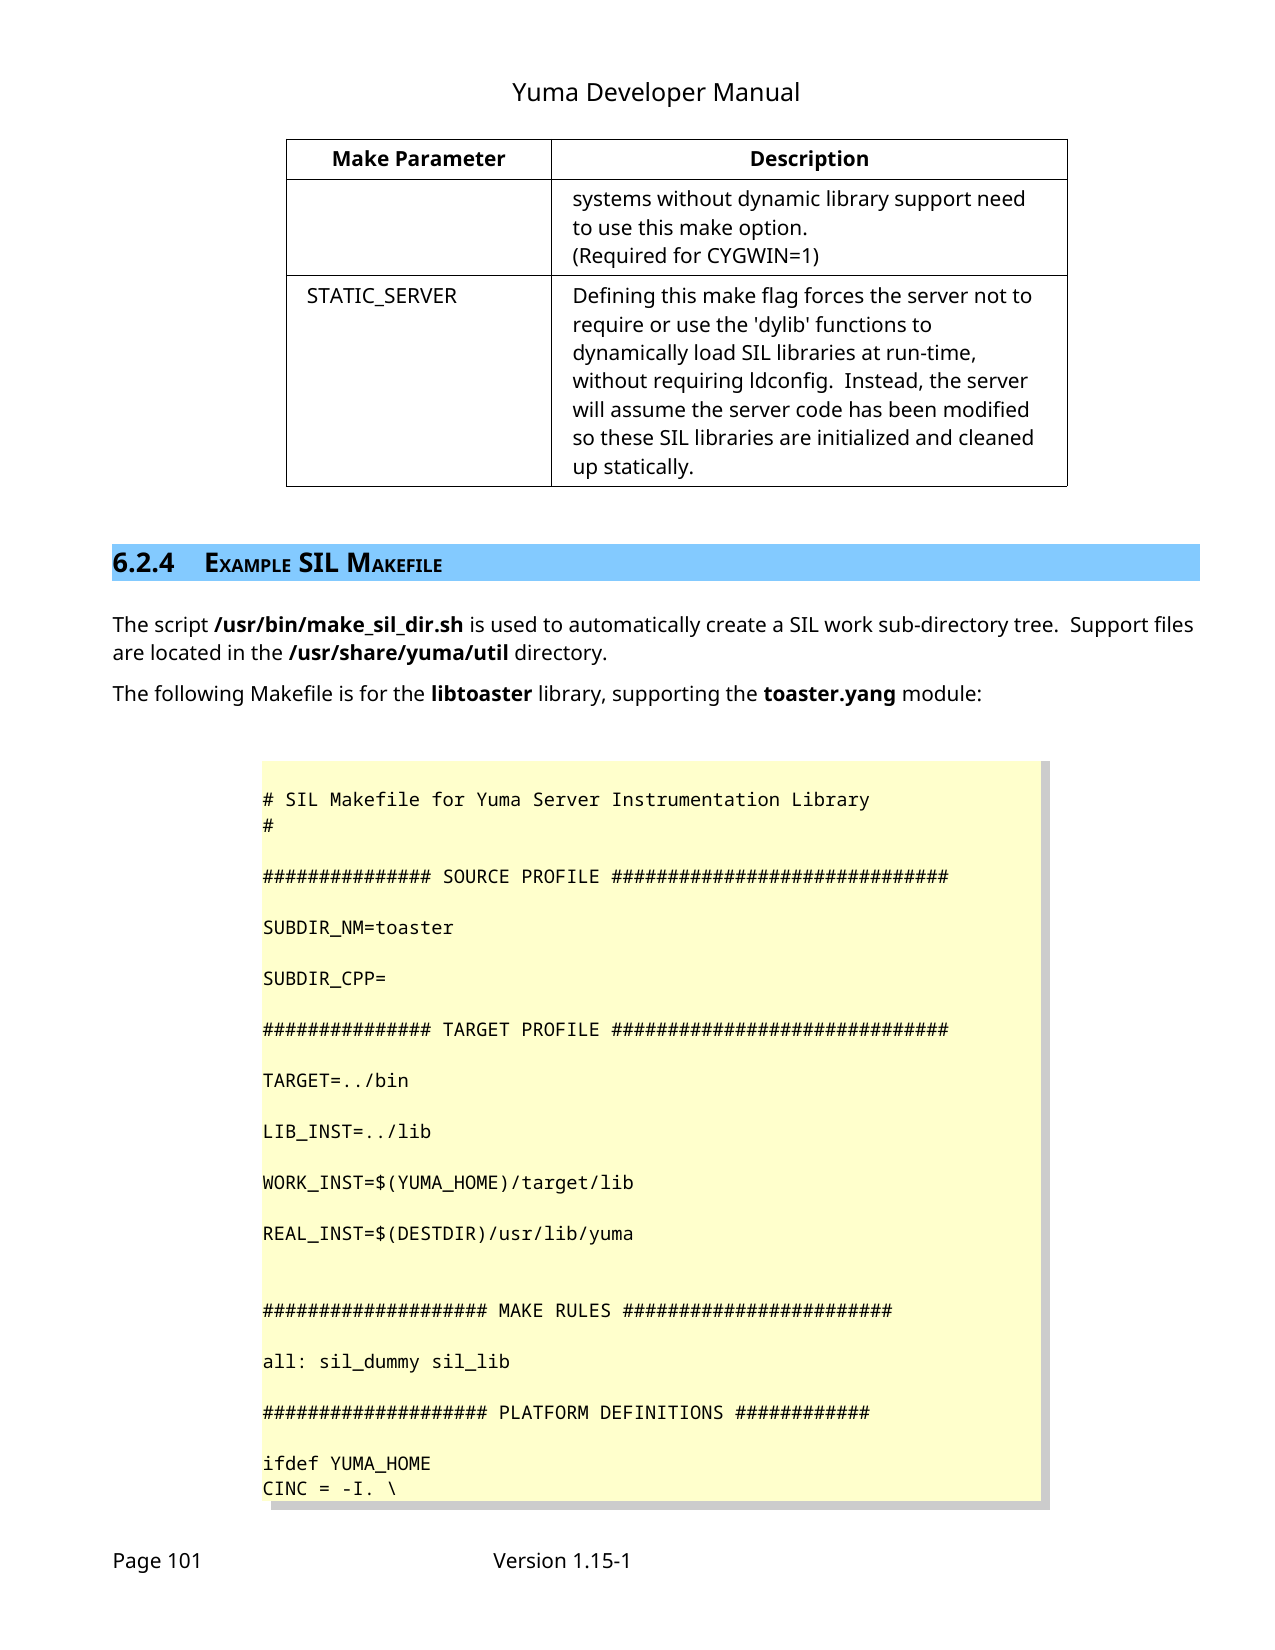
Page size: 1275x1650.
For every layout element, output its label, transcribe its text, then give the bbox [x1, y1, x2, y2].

table_header Description [552, 140, 1067, 178]
text The script /usr/bin/make_sil_dir.sh is used to automatically create a SIL work sub-directory tree. Support files are located in the /usr/share/yuma/util directory. [112, 610, 1200, 667]
table_cell Defining this make flag forces the server not to require or use the 'dylib' functions to dynamically load SIL libraries at run-time, without requiring ldconfig. Instead, the server will assume the server code has been modified so these SIL libraries are initialized and cleaned up statically. [552, 276, 1067, 486]
text LIB_INST=../lib [262, 1118, 1041, 1144]
subtitle Example SIL Makefile [112, 544, 1200, 581]
table_cell STATIC_SERVER [287, 276, 551, 486]
text # [262, 812, 1041, 838]
text ############### TARGET PROFILE ############################## [262, 1016, 1041, 1042]
text WORK_INST=$(YUMA_HOME)/target/lib [262, 1169, 1041, 1195]
text TARGET=../bin [262, 1067, 1041, 1093]
text # SIL Makefile for Yuma Server Instrumentation Library [262, 787, 1041, 812]
text CINC = -I. \ [262, 1476, 1041, 1501]
table_cell systems without dynamic library support need to use this make option. (Required for CYGWIN=1) [552, 180, 1067, 275]
table_header Make Parameter [287, 140, 551, 178]
text The following Makefile is for the libtoaster library, supporting the toaster.yang module: [112, 679, 1200, 708]
text ifdef YUMA_HOME [262, 1450, 1041, 1476]
text SUBDIR_NM=toaster [262, 914, 1041, 940]
text ############### SOURCE PROFILE ############################## [262, 863, 1041, 889]
table_cell [287, 180, 551, 275]
text REAL_INST=$(DESTDIR)/usr/lib/yuma [262, 1220, 1041, 1246]
text all: sil_dummy sil_lib [262, 1348, 1041, 1373]
text #################### PLATFORM DEFINITIONS ############ [262, 1399, 1041, 1424]
text #################### MAKE RULES ######################## [262, 1297, 1041, 1322]
text SUBDIR_CPP= [262, 965, 1041, 991]
